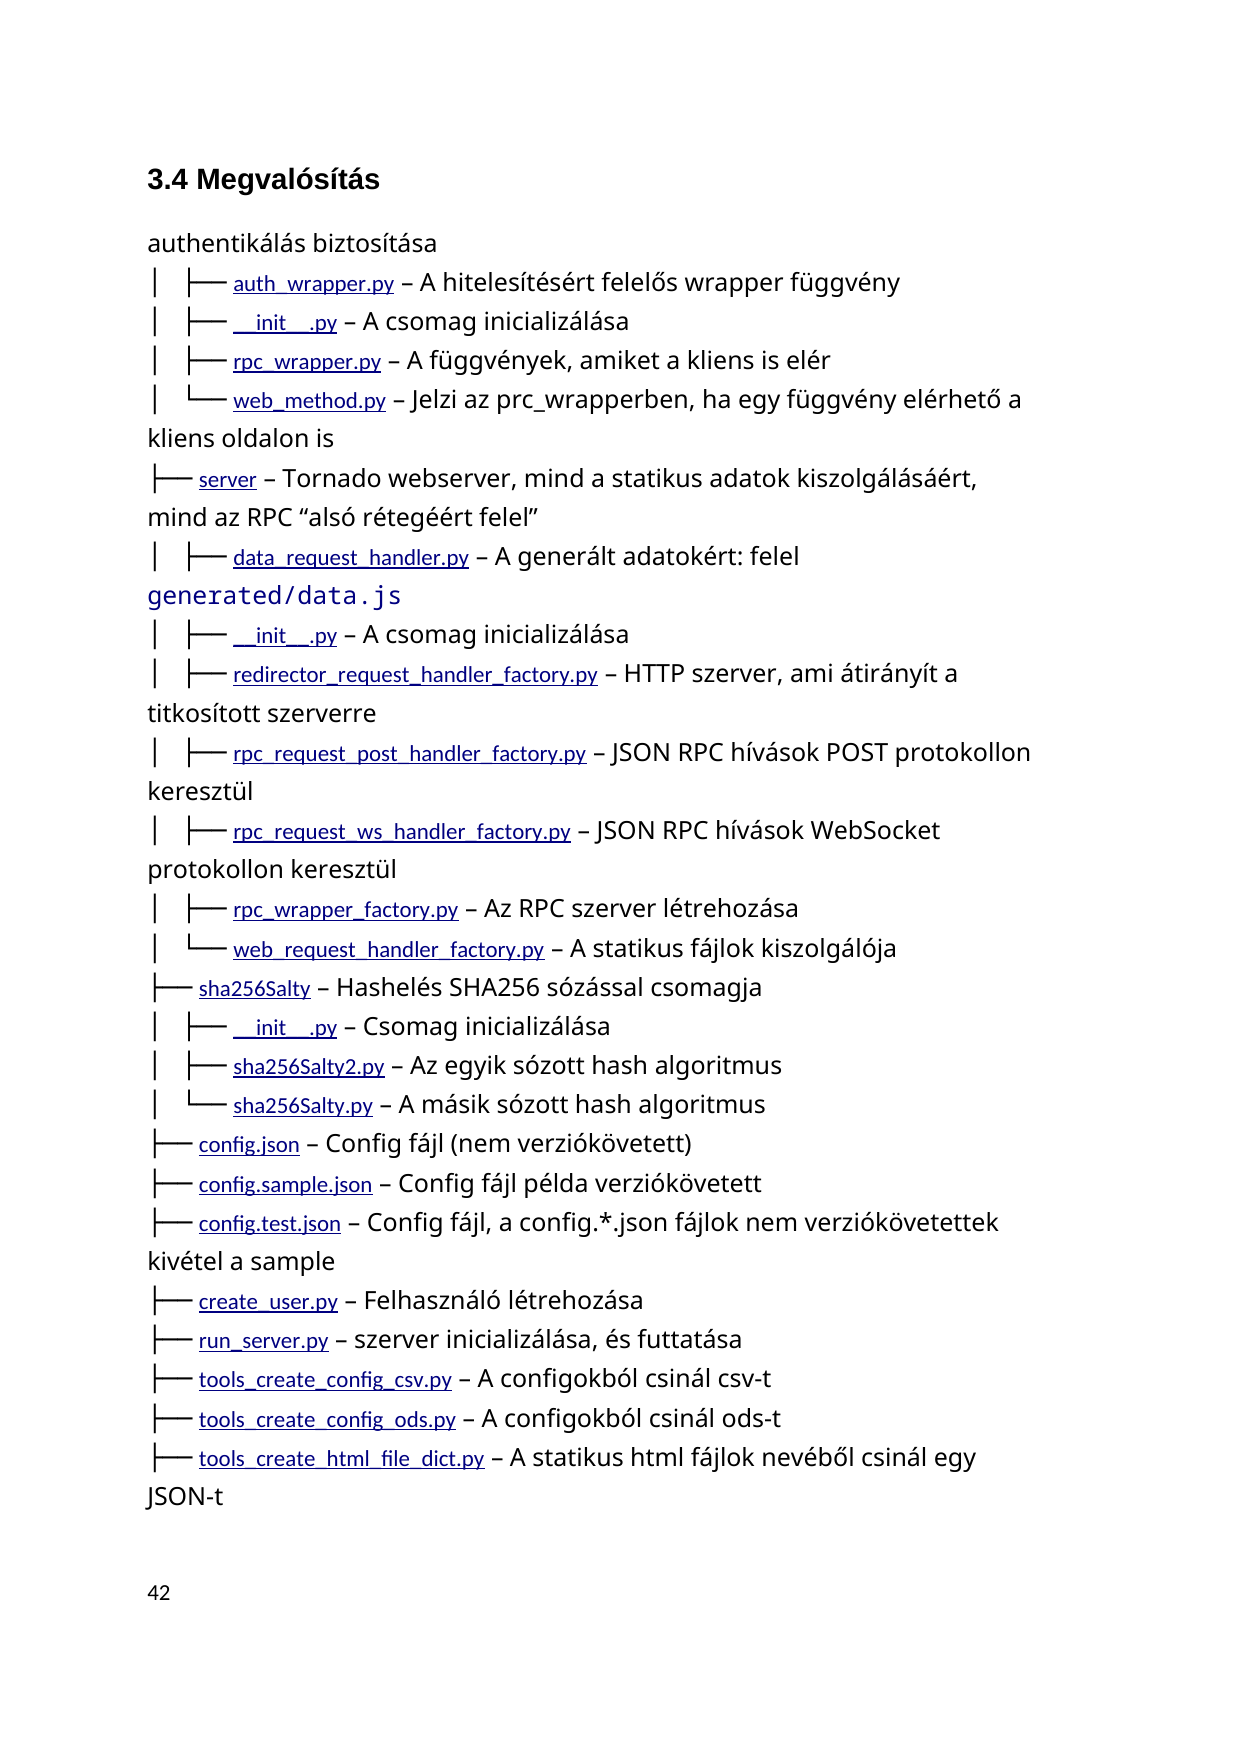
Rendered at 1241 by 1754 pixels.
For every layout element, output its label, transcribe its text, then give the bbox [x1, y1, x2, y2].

text authentikálás biztosítása │ ├── auth_wrapper.py – A hitelesítésért felelős wrapper függvény │ ├── __init__.py – A csomag inicializálása │ ├── rpc_wrapper.py – A függvények, amiket a kliens is elér │ └── web_method.py – Jelzi az prc_wrapperben, ha egy függvény elérhető a kliens oldalon is ├── server – Tornado webserver, mind a statikus adatok kiszolgálásáért, mind az RPC “alsó rétegéért felel” │ ├── data_request_handler.py – A generált adatokért: felel generated/data.js │ ├── __init__.py – A csomag inicializálása │ ├── redirector_request_handler_factory.py – HTTP szerver, ami átirányít a titkosított szerverre │ ├── rpc_request_post_handler_factory.py – JSON RPC hívások POST protokollon keresztül │ ├── rpc_request_ws_handler_factory.py – JSON RPC hívások WebSocket protokollon keresztül │ ├── rpc_wrapper_factory.py – Az RPC szerver létrehozása │ └── web_request_handler_factory.py – A statikus fájlok kiszolgálója ├── sha256Salty – Hashelés SHA256 sózással csomagja │ ├── __init__.py – Csomag inicializálása │ ├── sha256Salty2.py – Az egyik sózott hash algoritmus │ └── sha256Salty.py – A másik sózott hash algoritmus ├── config.json – Config fájl (nem verziókövetett) ├── config.sample.json – Config fájl példa verziókövetett ├── config.test.json – Config fájl, a config.*.json fájlok nem verziókövetettek kivétel a sample ├── create_user.py – Felhasználó létrehozása ├── run_server.py – szerver inicializálása, és futtatása ├── tools_create_config_csv.py – A configokból csinál csv-t ├── tools_create_config_ods.py – A configokból csinál ods-t ├── tools_create_html_file_dict.py – A statikus html fájlok nevéből csinál egy JSON-t [147, 225, 1033, 1513]
